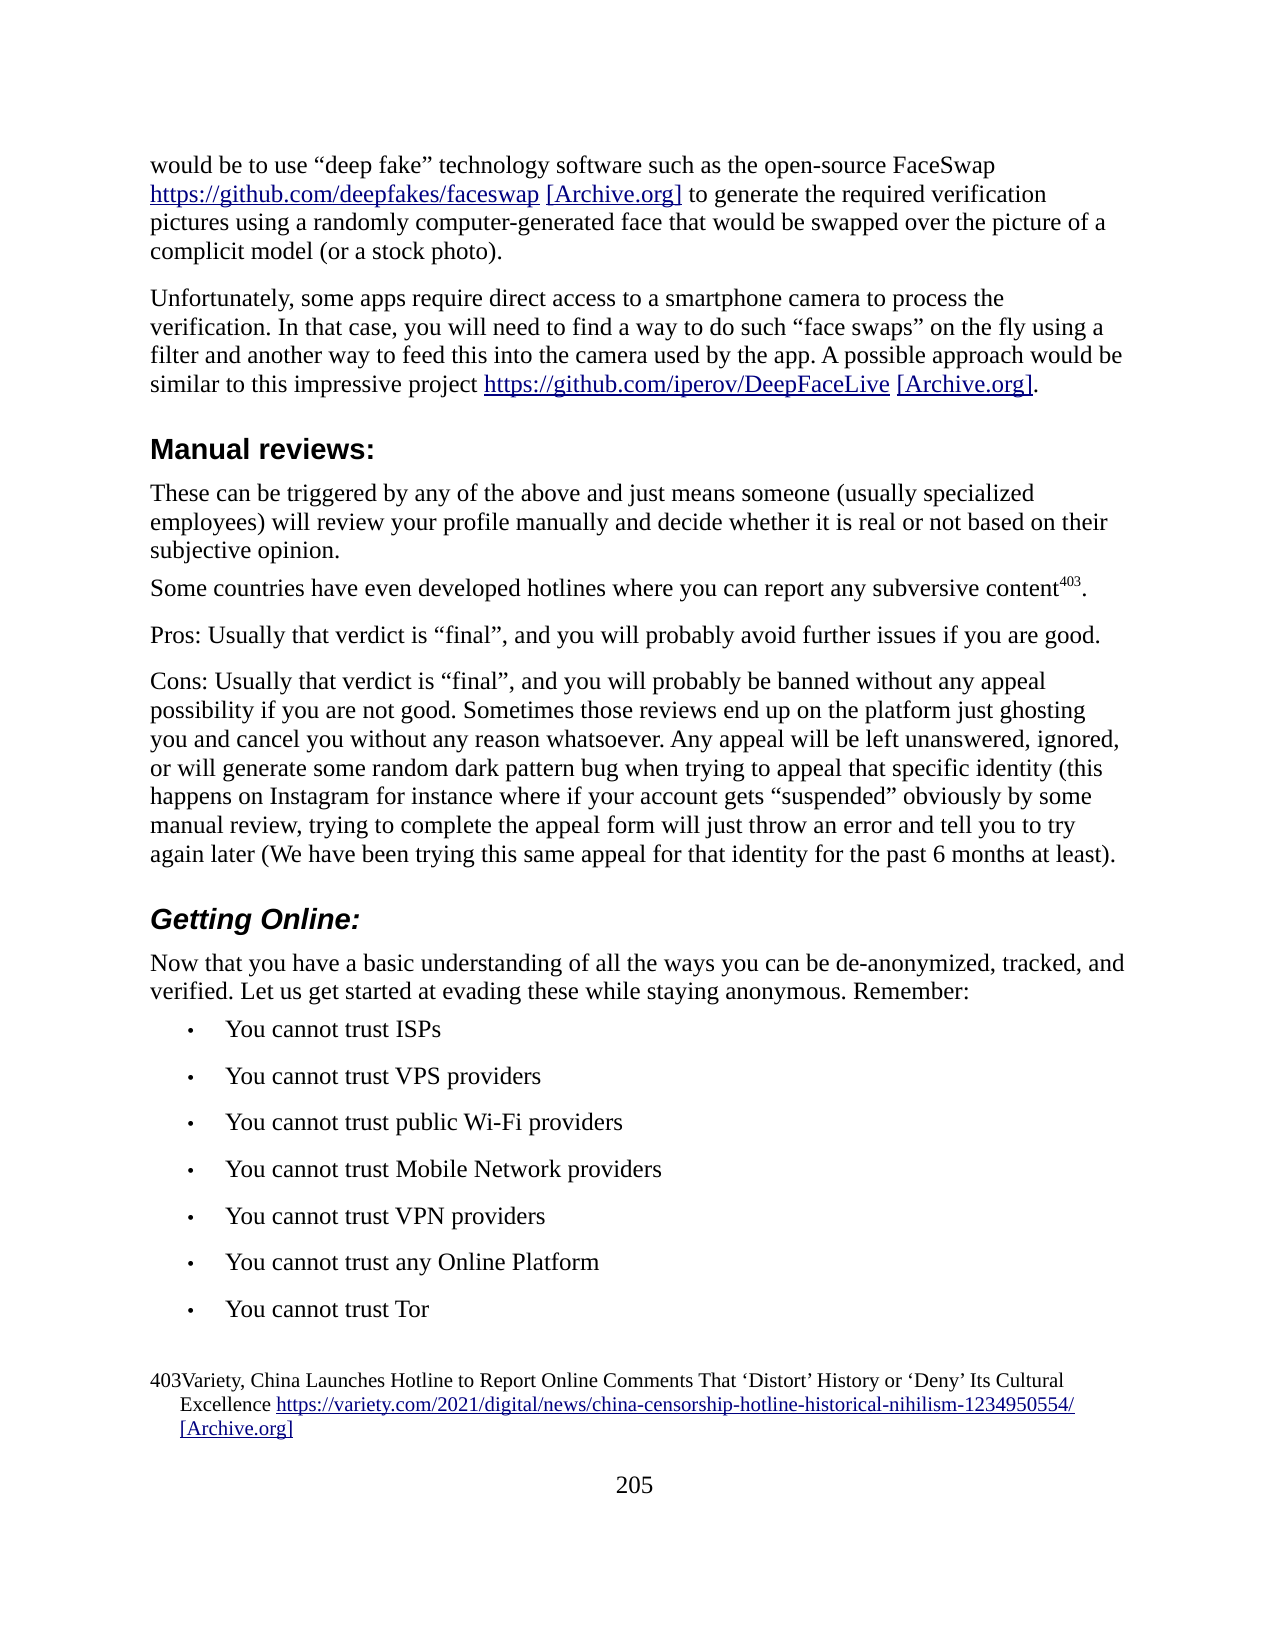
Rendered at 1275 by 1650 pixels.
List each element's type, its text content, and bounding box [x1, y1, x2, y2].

list You cannot trust public Wi-Fi providers [187, 1107, 1125, 1136]
text would be to use “deep fake” technology software such as the open-source FaceSwap https://github.com/deepfakes/faceswap [Archive.org] to generate the required verification pictures using a randomly computer-generated face that would be swapped over the picture of a complicit model (or a stock photo). [150, 150, 1125, 265]
text Pros: Usually that verdict is “final”, and you will probably avoid further issues if you are good. [150, 620, 1125, 648]
list You cannot trust ISPs [187, 1014, 1125, 1043]
list You cannot trust any Online Platform [187, 1247, 1125, 1276]
subtitle Manual reviews: [150, 432, 1125, 465]
text Some countries have even developed hotlines where you can report any subversive content. [150, 573, 1125, 602]
text These can be triggered by any of the above and just means someone (usually specialized employees) will review your profile manually and decide whether it is real or not based on their subjective opinion. [150, 478, 1125, 564]
list You cannot trust VPS providers [187, 1061, 1125, 1089]
text Cons: Usually that verdict is “final”, and you will probably be banned without any appeal possibility if you are not good. Sometimes those reviews end up on the platform just ghosting you and cancel you without any reason whatsoever. Any appeal will be left unanswered, ignored, or will generate some random dark pattern bug when trying to appeal that specific identity (this happens on Instagram for instance where if your account gets “suspended” obviously by some manual review, trying to complete the appeal form will just throw an error and tell you to try again later (We have been trying this same appeal for that identity for the past 6 months at least). [150, 666, 1125, 868]
subtitle Getting Online: [150, 902, 1125, 935]
list You cannot trust Mobile Network providers [187, 1154, 1125, 1183]
text Now that you have a basic understanding of all the ways you can be de-anonymized, tracked, and verified. Let us get started at evading these while staying anonymous. Remember: [150, 948, 1125, 1005]
text Unfortunately, some apps require direct access to a smartphone camera to process the verification. In that case, you will need to find a way to do such “face swaps” on the fly using a filter and another way to feed this into the camera used by the app. A possible approach would be similar to this impressive project https://github.com/iperov/DeepFaceLive [Archive.org]. [150, 283, 1125, 398]
text Variety, China Launches Hotline to Report Online Comments That ‘Distort’ History or ‘Deny’ Its Cultural Excellence https://variety.com/2021/digital/news/china-censorship-hotline-historical-nihilism-1234950554/ [Archive.org] [150, 1368, 1125, 1440]
list You cannot trust Tor [187, 1294, 1125, 1323]
list You cannot trust VPN providers [187, 1201, 1125, 1229]
